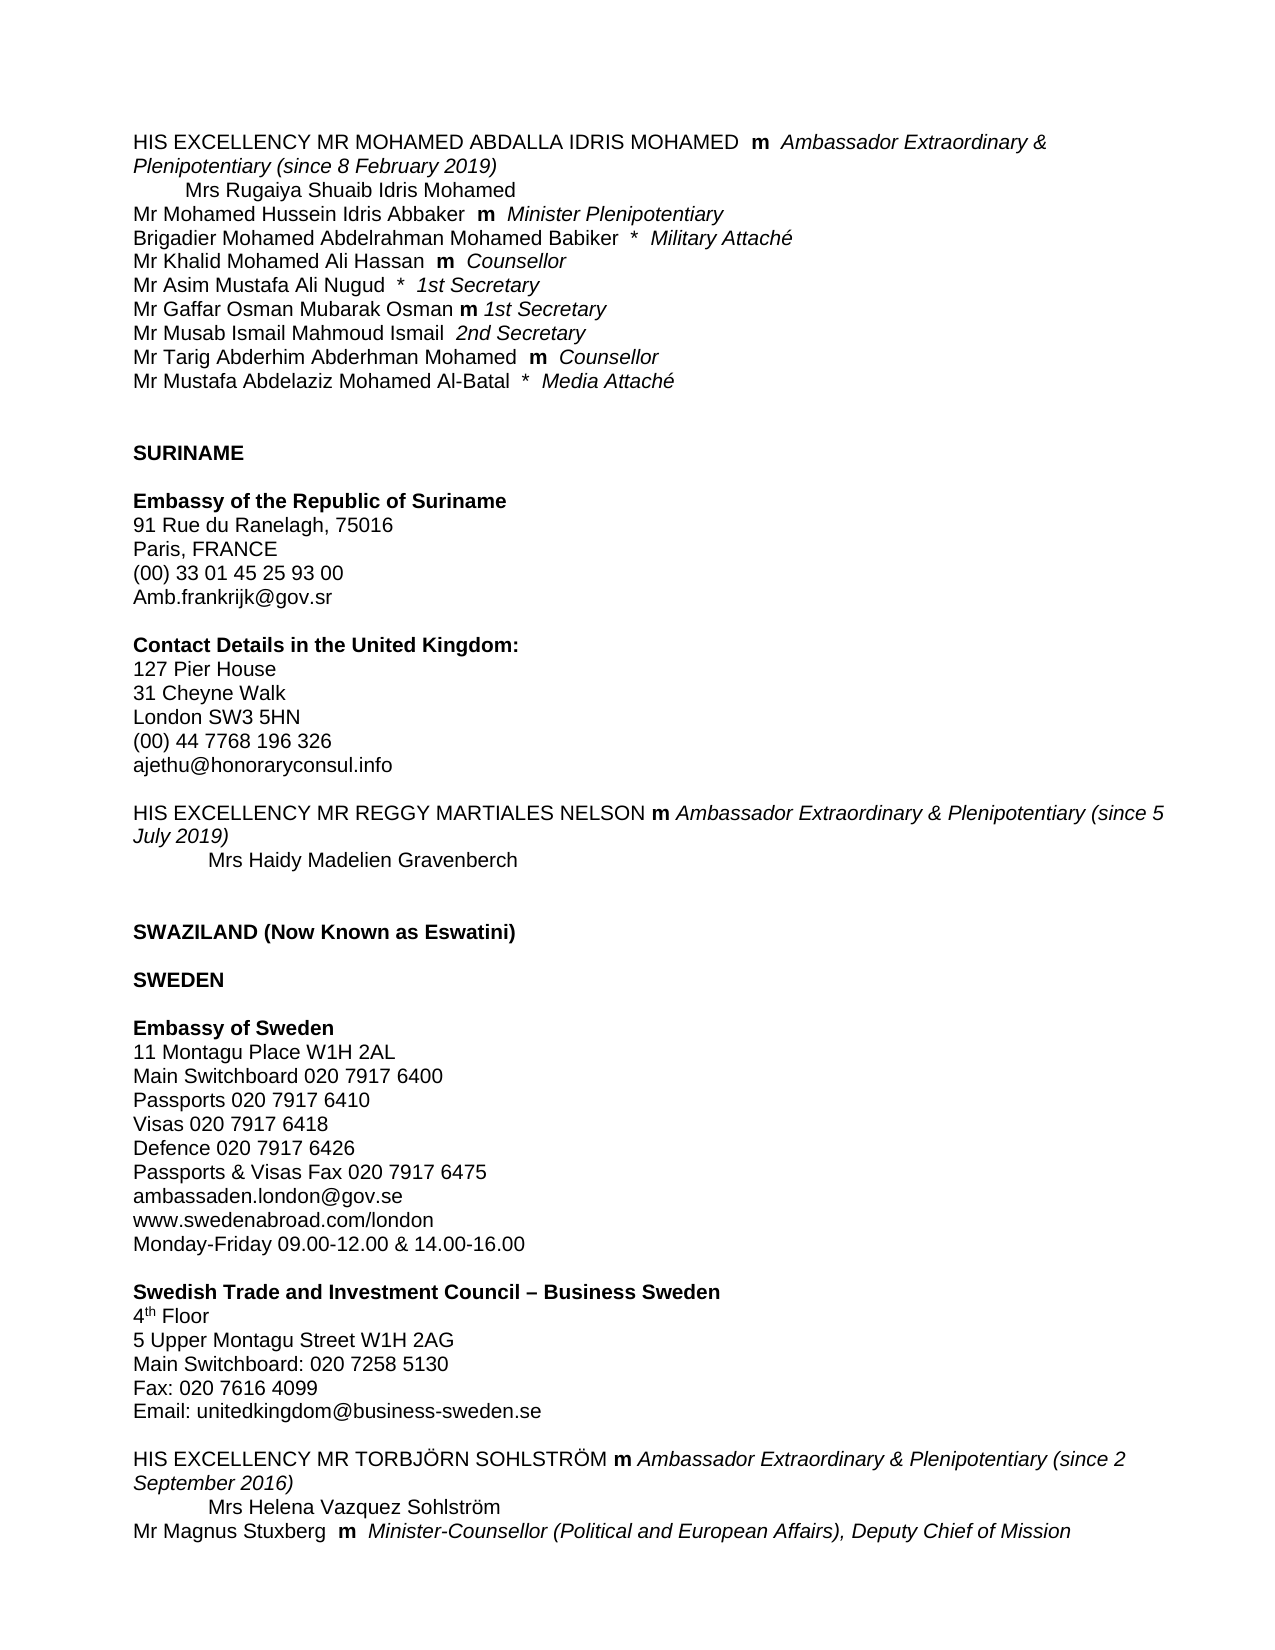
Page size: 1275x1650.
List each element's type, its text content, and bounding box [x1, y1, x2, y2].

text Amb.frankrijk@gov.sr [133, 585, 1181, 609]
text Fax: 020 7616 4099 [133, 1375, 1181, 1399]
text HIS EXCELLENCY MR TORBJÖRN SOHLSTRÖM m Ambassador Extraordinary & Plenipotentiary (since 2 September 2016) [133, 1447, 1181, 1495]
text www.swedenabroad.com/london [133, 1208, 1181, 1232]
subtitle Swedish Trade and Investment Council – Business Sweden [133, 1279, 1181, 1303]
text Brigadier Mohamed Abdelrahman Mohamed Babiker * Military Attaché [133, 225, 1181, 249]
text Email: unitedkingdom@business-sweden.se [133, 1399, 1181, 1423]
text Passports & Visas Fax 020 7917 6475 [133, 1160, 1181, 1184]
text Mrs Haidy Madelien Gravenberch [133, 848, 1181, 872]
text Mrs Rugaiya Shuaib Idris Mohamed [133, 177, 1181, 201]
text Paris, FRANCE [133, 537, 1181, 561]
text 4th Floor [133, 1303, 1181, 1327]
text 91 Rue du Ranelagh, 75016 [133, 513, 1181, 537]
text 127 Pier House [133, 657, 1181, 681]
text 5 Upper Montagu Street W1H 2AG [133, 1327, 1181, 1351]
text SURINAME [133, 441, 1181, 465]
text Mr Mohamed Hussein Idris Abbaker m Minister Plenipotentiary [133, 201, 1181, 225]
text Contact Details in the United Kingdom: [133, 633, 1181, 657]
text Mr Asim Mustafa Ali Nugud * 1st Secretary [133, 273, 1181, 297]
text Monday-Friday 09.00-12.00 & 14.00-16.00 [133, 1232, 1181, 1256]
text SWEDEN [133, 968, 1181, 992]
text 11 Montagu Place W1H 2AL [133, 1040, 1181, 1064]
text Visas 020 7917 6418 [133, 1112, 1181, 1136]
text Mr Magnus Stuxberg m Minister-Counsellor (Political and European Affairs), Deputy Chief of Mission [133, 1519, 1181, 1543]
text (00) 44 7768 196 326 [133, 728, 1181, 752]
text Mr Tarig Abderhim Abderhman Mohamed m Counsellor [133, 345, 1181, 369]
text Main Switchboard 020 7917 6400 [133, 1064, 1181, 1088]
text ambassaden.london@gov.se [133, 1184, 1181, 1208]
subtitle SWAZILAND (Now Known as Eswatini) [133, 920, 1181, 944]
text Defence 020 7917 6426 [133, 1136, 1181, 1160]
subtitle Embassy of Sweden [133, 1016, 1181, 1040]
text ajethu@honoraryconsul.info [133, 752, 1181, 776]
text Mrs Helena Vazquez Sohlström [133, 1495, 1181, 1519]
text Mr Musab Ismail Mahmoud Ismail 2nd Secretary [133, 321, 1181, 345]
text HIS EXCELLENCY MR REGGY MARTIALES NELSON m Ambassador Extraordinary & Plenipotentiary (since 5 July 2019) [133, 800, 1181, 848]
text Mr Gaffar Osman Mubarak Osman m 1st Secretary [133, 297, 1181, 321]
text London SW3 5HN [133, 704, 1181, 728]
text Mr Mustafa Abdelaziz Mohamed Al-Batal * Media Attaché [133, 369, 1181, 393]
text Passports 020 7917 6410 [133, 1088, 1181, 1112]
text 31 Cheyne Walk [133, 681, 1181, 704]
text Mr Khalid Mohamed Ali Hassan m Counsellor [133, 249, 1181, 273]
text HIS EXCELLENCY MR MOHAMED ABDALLA IDRIS MOHAMED m Ambassador Extraordinary & Plenipotentiary (since 8 February 2019) [133, 129, 1181, 177]
subtitle Embassy of the Republic of Suriname [133, 489, 1181, 513]
text (00) 33 01 45 25 93 00 [133, 561, 1181, 585]
text Main Switchboard: 020 7258 5130 [133, 1351, 1181, 1375]
